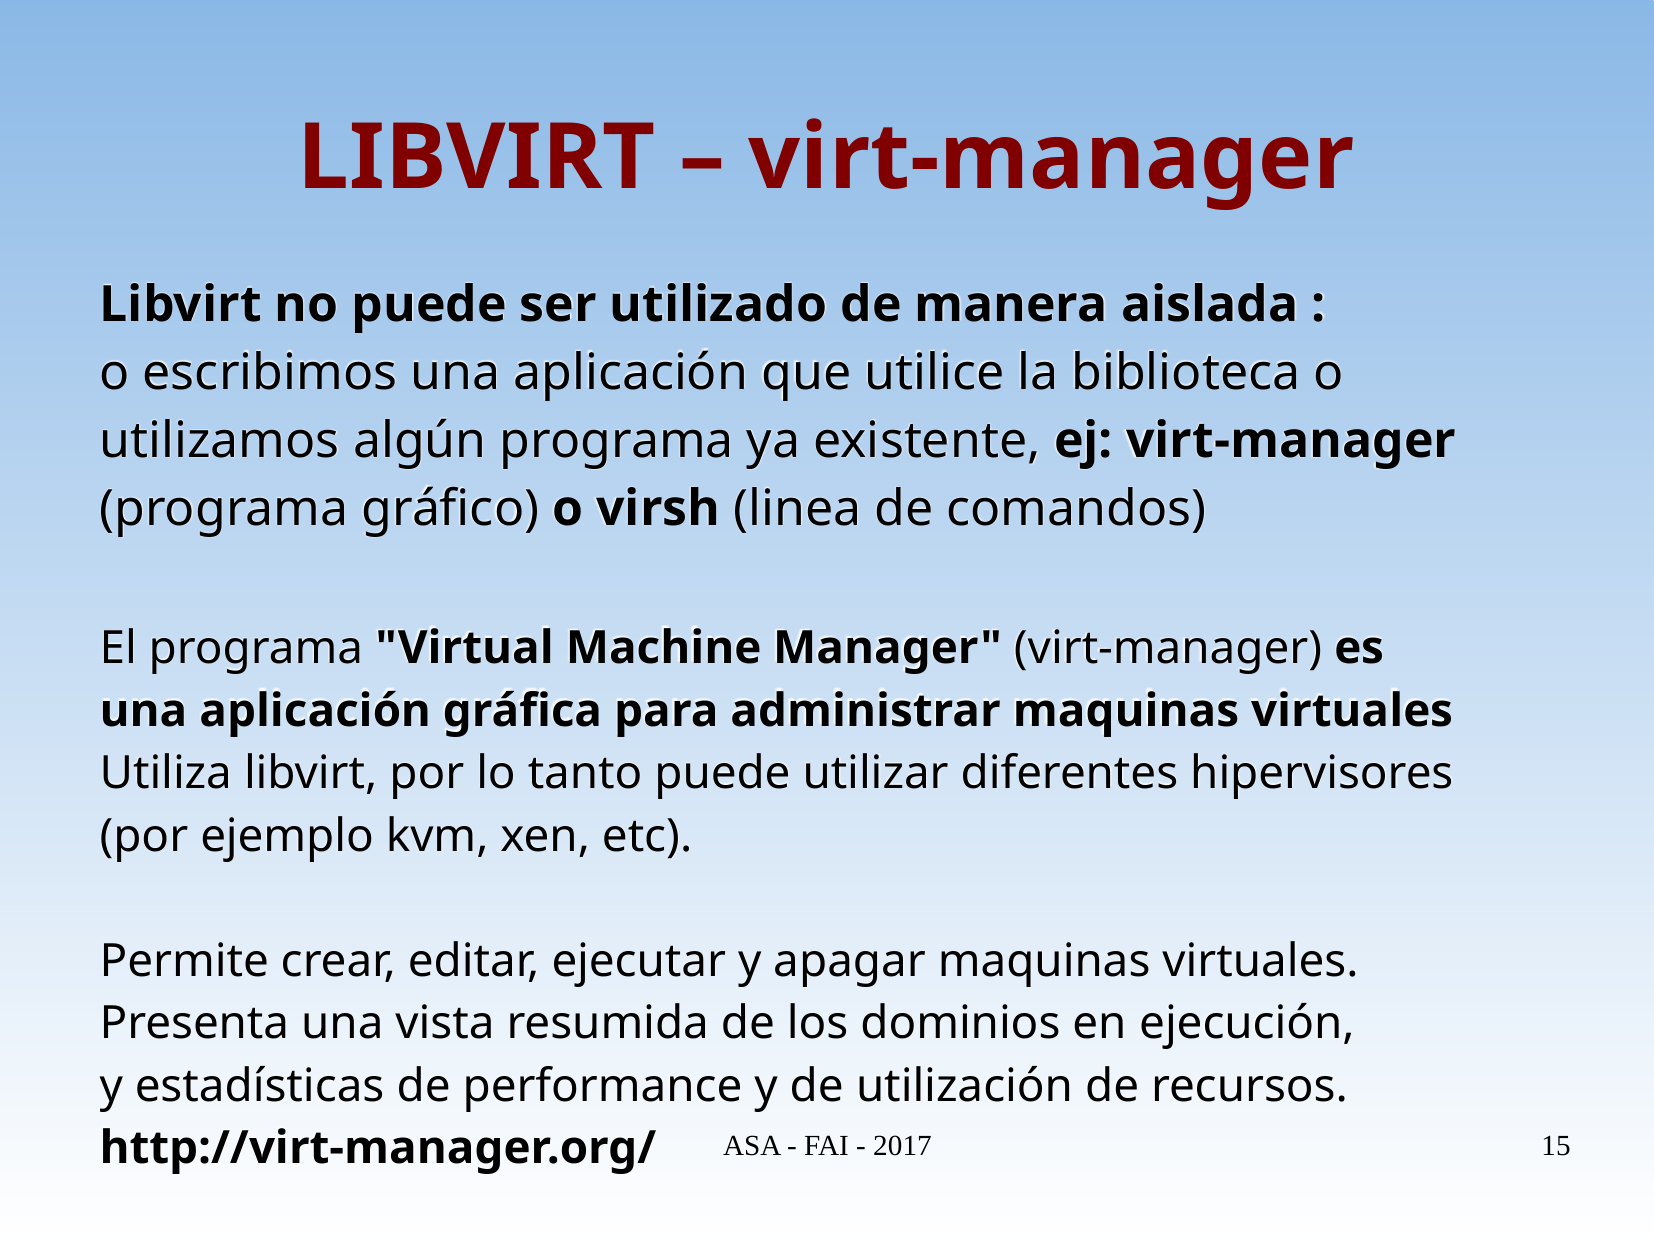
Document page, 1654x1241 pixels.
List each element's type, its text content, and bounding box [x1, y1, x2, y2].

title LIBVIRT – virt-manager [82, 49, 1571, 257]
text_box Libvirt no puede ser utilizado de manera aislada : o escribimos una aplicación que utilice la biblioteca o utilizamos algún programa ya existente, ej: virt-manager (programa gráfico) o virsh (linea de comandos) El programa "Virtual Machine Manager" (virt-manager) es una aplicación gráfica para administrar maquinas virtuales Utiliza libvirt, por lo tanto puede utilizar diferentes hipervisores (por ejemplo kvm, xen, etc). Permite crear, editar, ejecutar y apagar maquinas virtuales. Presenta una vista resumida de los dominios en ejecución, y estadísticas de performance y de utilización de recursos. http://virt-manager.org/ [84, 260, 1404, 1241]
